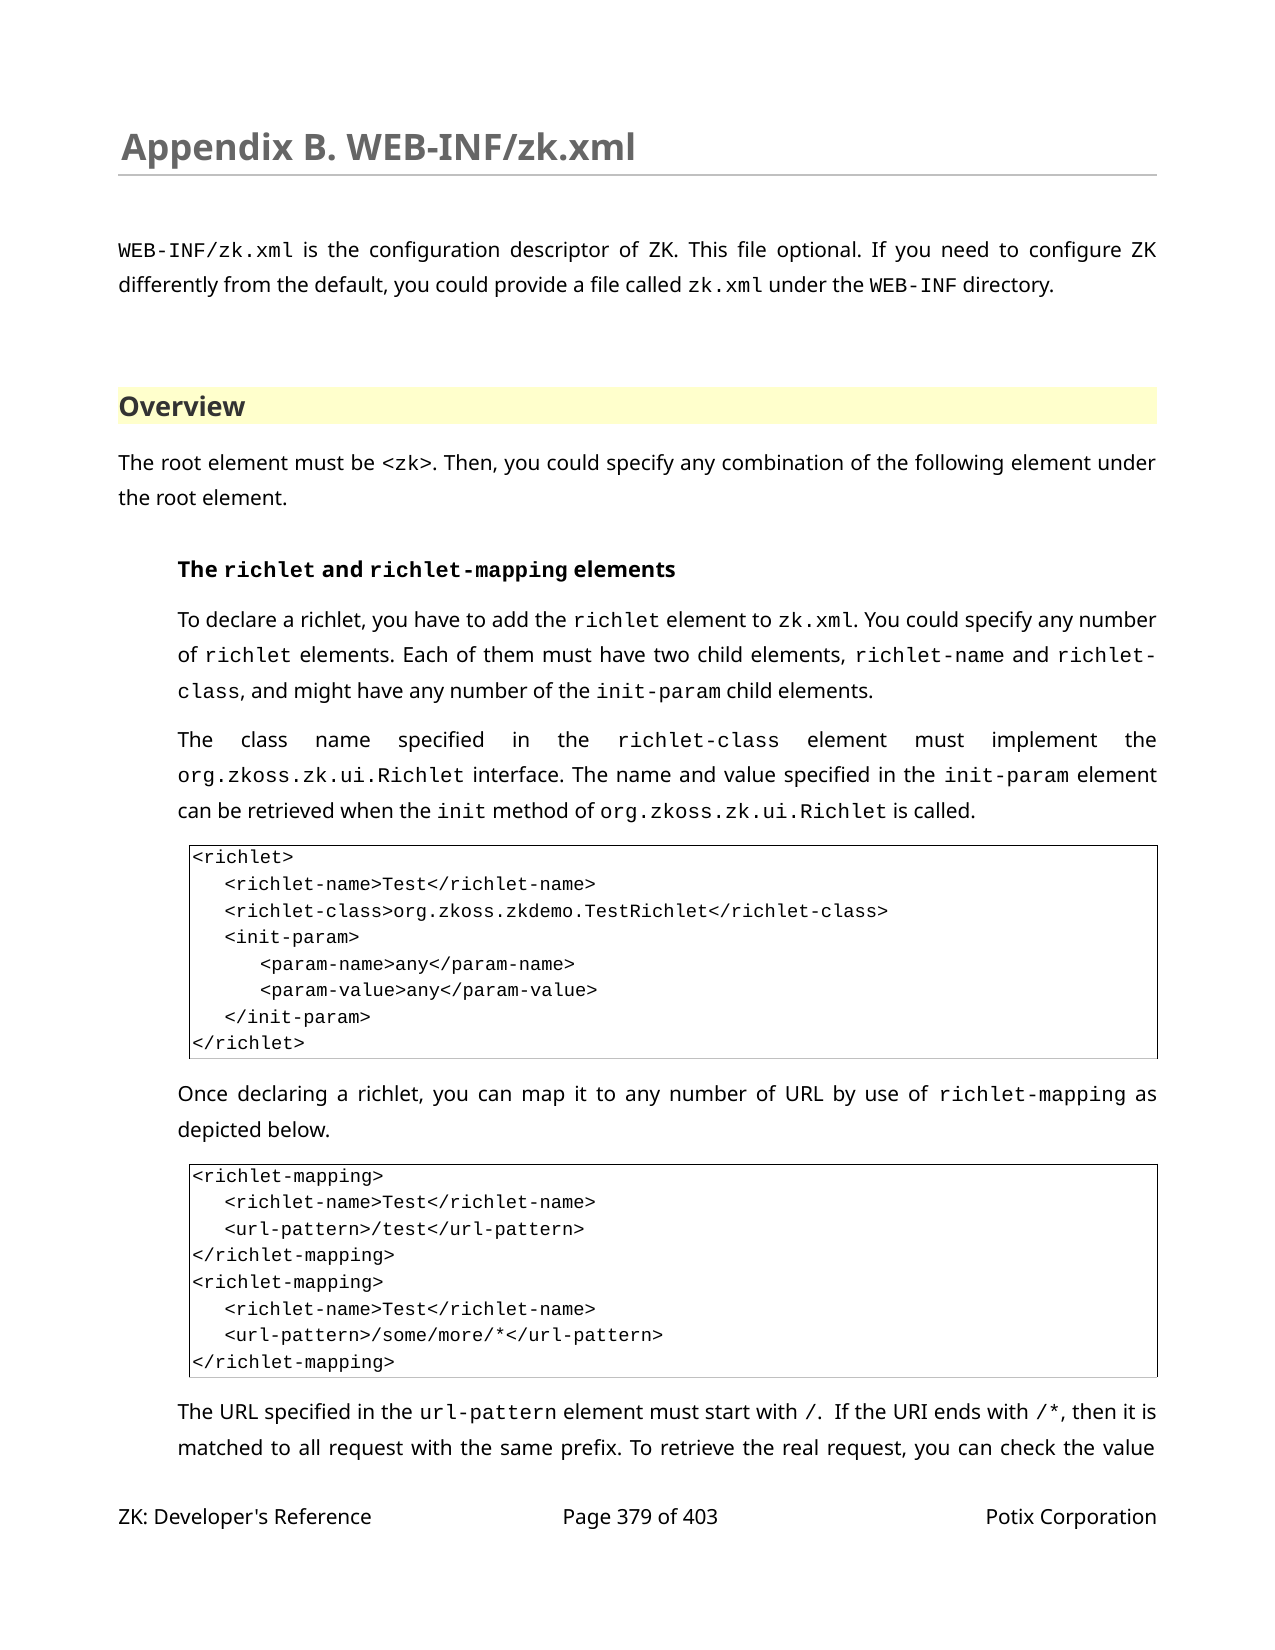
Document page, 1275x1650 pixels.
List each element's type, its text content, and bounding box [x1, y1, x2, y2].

text <richlet> <richlet-name>Test</richlet-name> <richlet-class>org.zkoss.zkdemo.TestRichlet</richlet-class> <init-param> <param-name>any</param-name> <param-value>any</param-value> </init-param> </richlet> [190, 846, 1157, 1058]
text The root element must be <zk>. Then, you could specify any combination of the following element under the root element. [118, 448, 1157, 512]
text WEB-INF/zk.xml is the configuration descriptor of ZK. This file optional. If you need to configure ZK differently from the default, you could provide a file called zk.xml under the WEB-INF directory. [118, 235, 1157, 299]
text Once declaring a richlet, you can map it to any number of URL by use of richlet-mapping as depicted below. [177, 1079, 1157, 1143]
text <richlet-mapping> <richlet-name>Test</richlet-name> <url-pattern>/test</url-pattern> </richlet-mapping> <richlet-mapping> <richlet-name>Test</richlet-name> <url-pattern>/some/more/*</url-pattern> </richlet-mapping> [190, 1165, 1157, 1377]
subtitle Appendix B. WEB-INF/zk.xml [118, 118, 1157, 174]
subtitle Overview [118, 387, 1157, 424]
text To declare a richlet, you have to add the richlet element to zk.xml. You could specify any number of richlet elements. Each of them must have two child elements, richlet-name and richlet-class, and might have any number of the init-param child elements. [177, 605, 1157, 704]
text The URL specified in the url-pattern element must start with /. If the URI ends with /*, then it is matched to all request with the same prefix. To retrieve the real request, you can check the value [177, 1397, 1157, 1461]
text The class name specified in the richlet-class element must implement the org.zkoss.zk.ui.Richlet interface. The name and value specified in the init-param element can be retrieved when the init method of org.zkoss.zk.ui.Richlet is called. [177, 725, 1157, 825]
subtitle The richlet and richlet-mapping elements [177, 554, 1157, 584]
